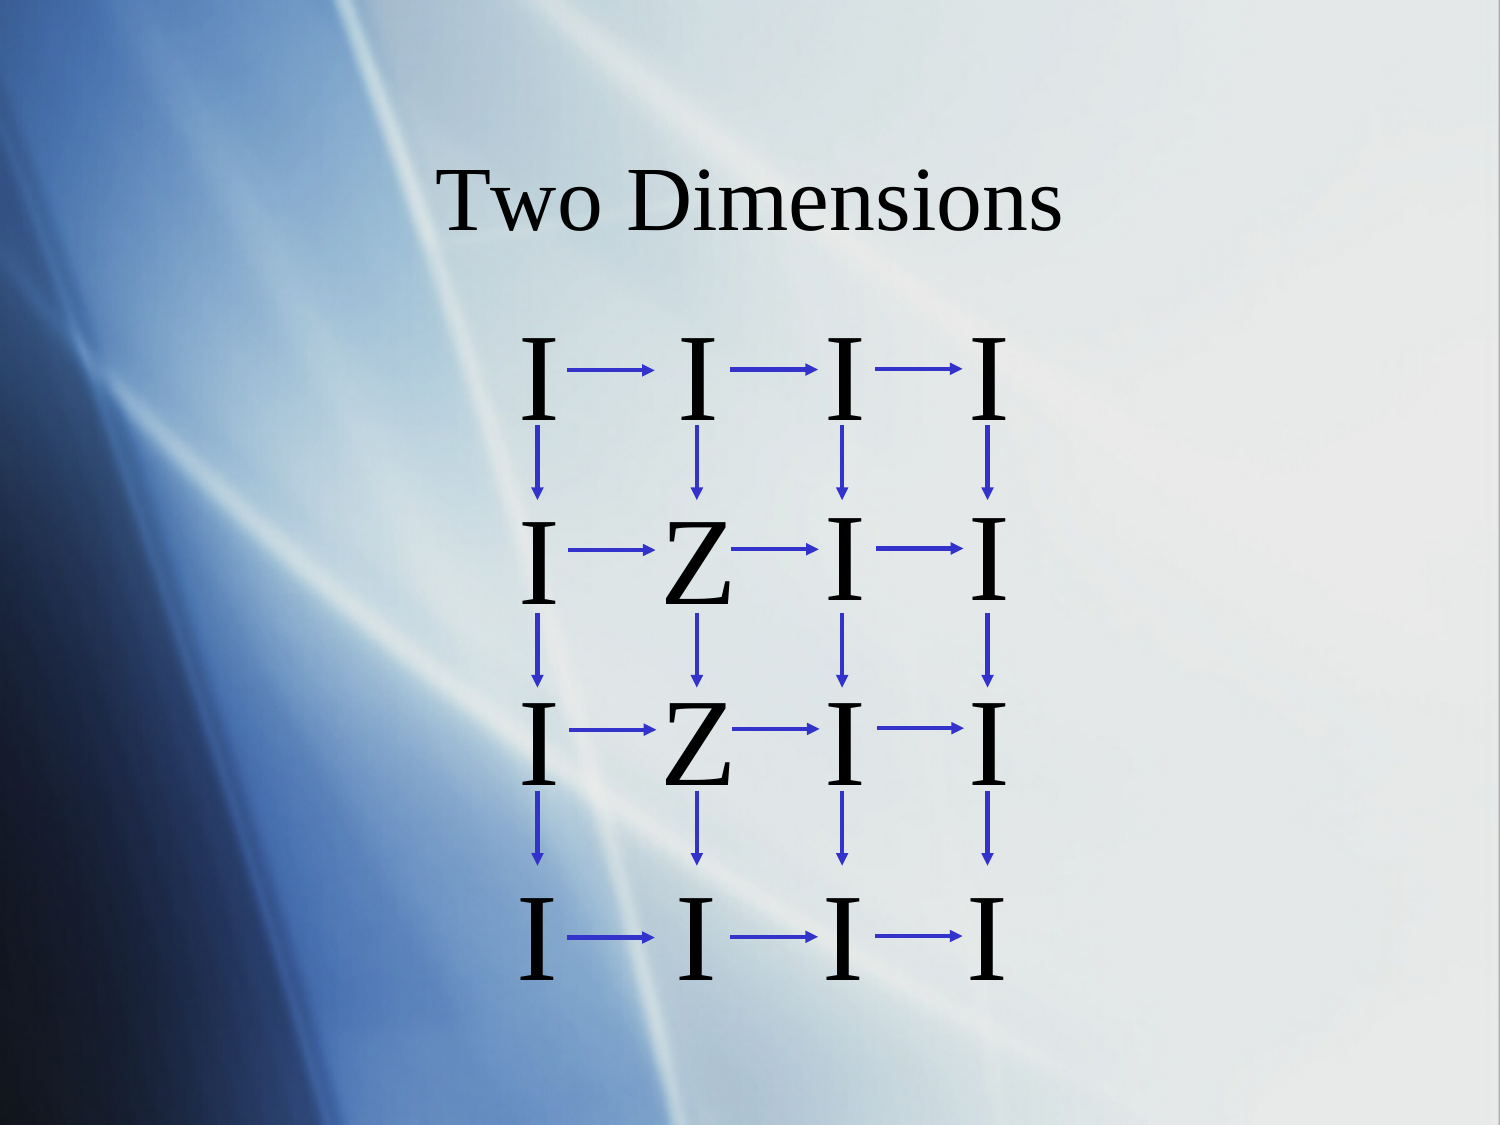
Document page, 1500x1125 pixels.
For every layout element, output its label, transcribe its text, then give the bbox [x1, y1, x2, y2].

text_box I [809, 467, 881, 634]
title Two Dimensions [112, 99, 1388, 288]
text_box I [953, 288, 1025, 453]
text_box I [807, 847, 880, 1013]
text_box Z [645, 652, 752, 819]
text_box I [951, 847, 1024, 1013]
text_box I [503, 652, 575, 819]
text_box I [953, 467, 1025, 634]
text_box I [503, 472, 575, 638]
text_box I [501, 847, 574, 1013]
picture [0, 0, 1500, 1125]
text_box I [662, 288, 735, 453]
text_box I [809, 288, 881, 453]
text_box I [661, 847, 733, 1013]
text_box I [503, 288, 575, 453]
text_box I [953, 652, 1025, 819]
text_box I [809, 652, 881, 819]
text_box Z [645, 472, 752, 638]
